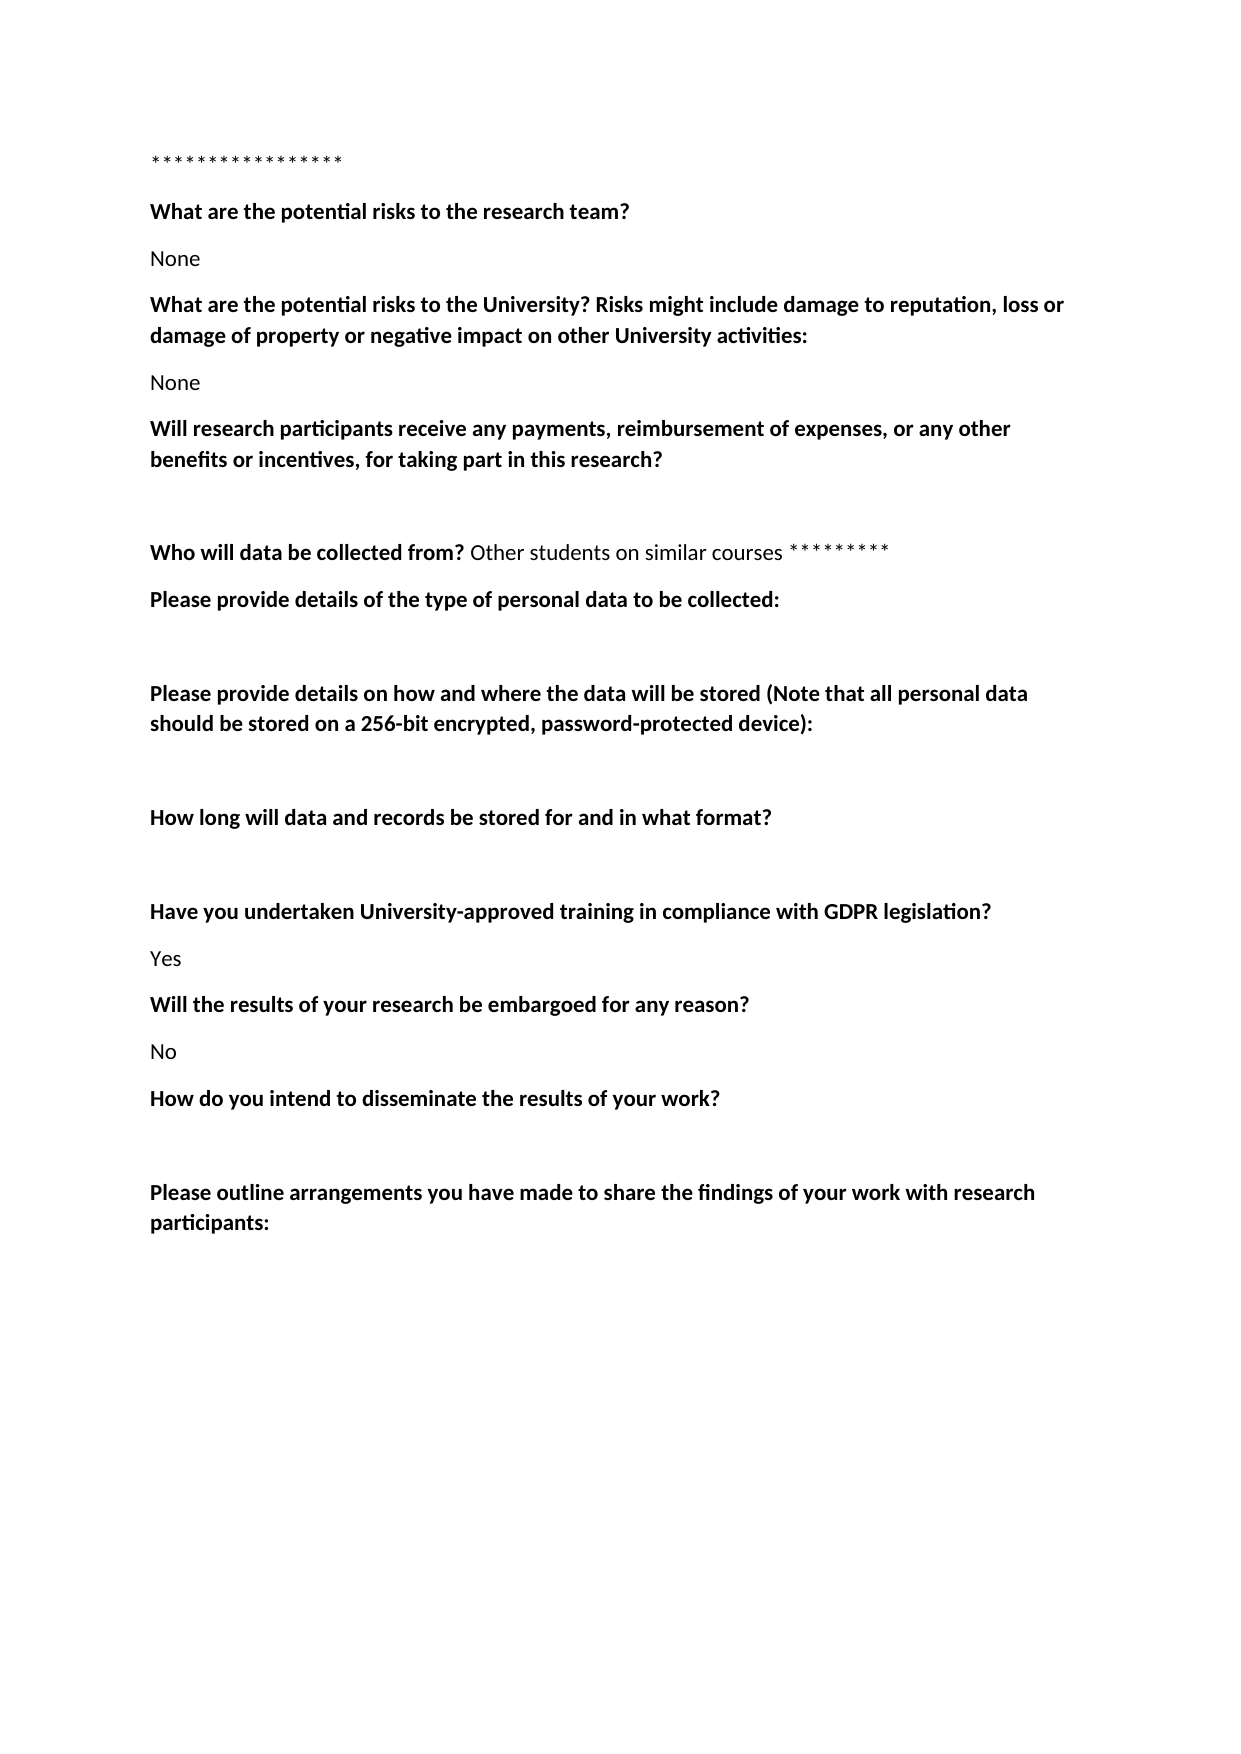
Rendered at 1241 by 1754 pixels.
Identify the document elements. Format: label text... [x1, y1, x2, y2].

text How do you intend to disseminate the results of your work? [150, 1084, 1090, 1112]
text None [150, 368, 1090, 396]
text How long will data and records be stored for and in what format? [150, 803, 1090, 831]
text Will the results of your research be embargoed for any reason? [150, 991, 1090, 1019]
text Who will data be collected from? Other students on similar courses ********* [150, 538, 1090, 567]
text None [150, 244, 1090, 272]
text Please outline arrangements you have made to share the findings of your work with research participants: [150, 1178, 1090, 1236]
text ***************** [150, 150, 1090, 178]
text What are the potential risks to the research team? [150, 197, 1090, 225]
text What are the potential risks to the University? Risks might include damage to reputation, loss or damage of property or negative impact on other University activities: [150, 291, 1090, 349]
text Please provide details of the type of personal data to be collected: [150, 585, 1090, 613]
text Have you undertaken University-approved training in compliance with GDPR legislation? [150, 897, 1090, 925]
text Please provide details on how and where the data will be stored (Note that all personal data should be stored on a 256-bit encrypted, password-protected device): [150, 679, 1090, 737]
text Yes [150, 944, 1090, 972]
text Will research participants receive any payments, reimbursement of expenses, or any other benefits or incentives, for taking part in this research? [150, 414, 1090, 473]
text No [150, 1037, 1090, 1066]
